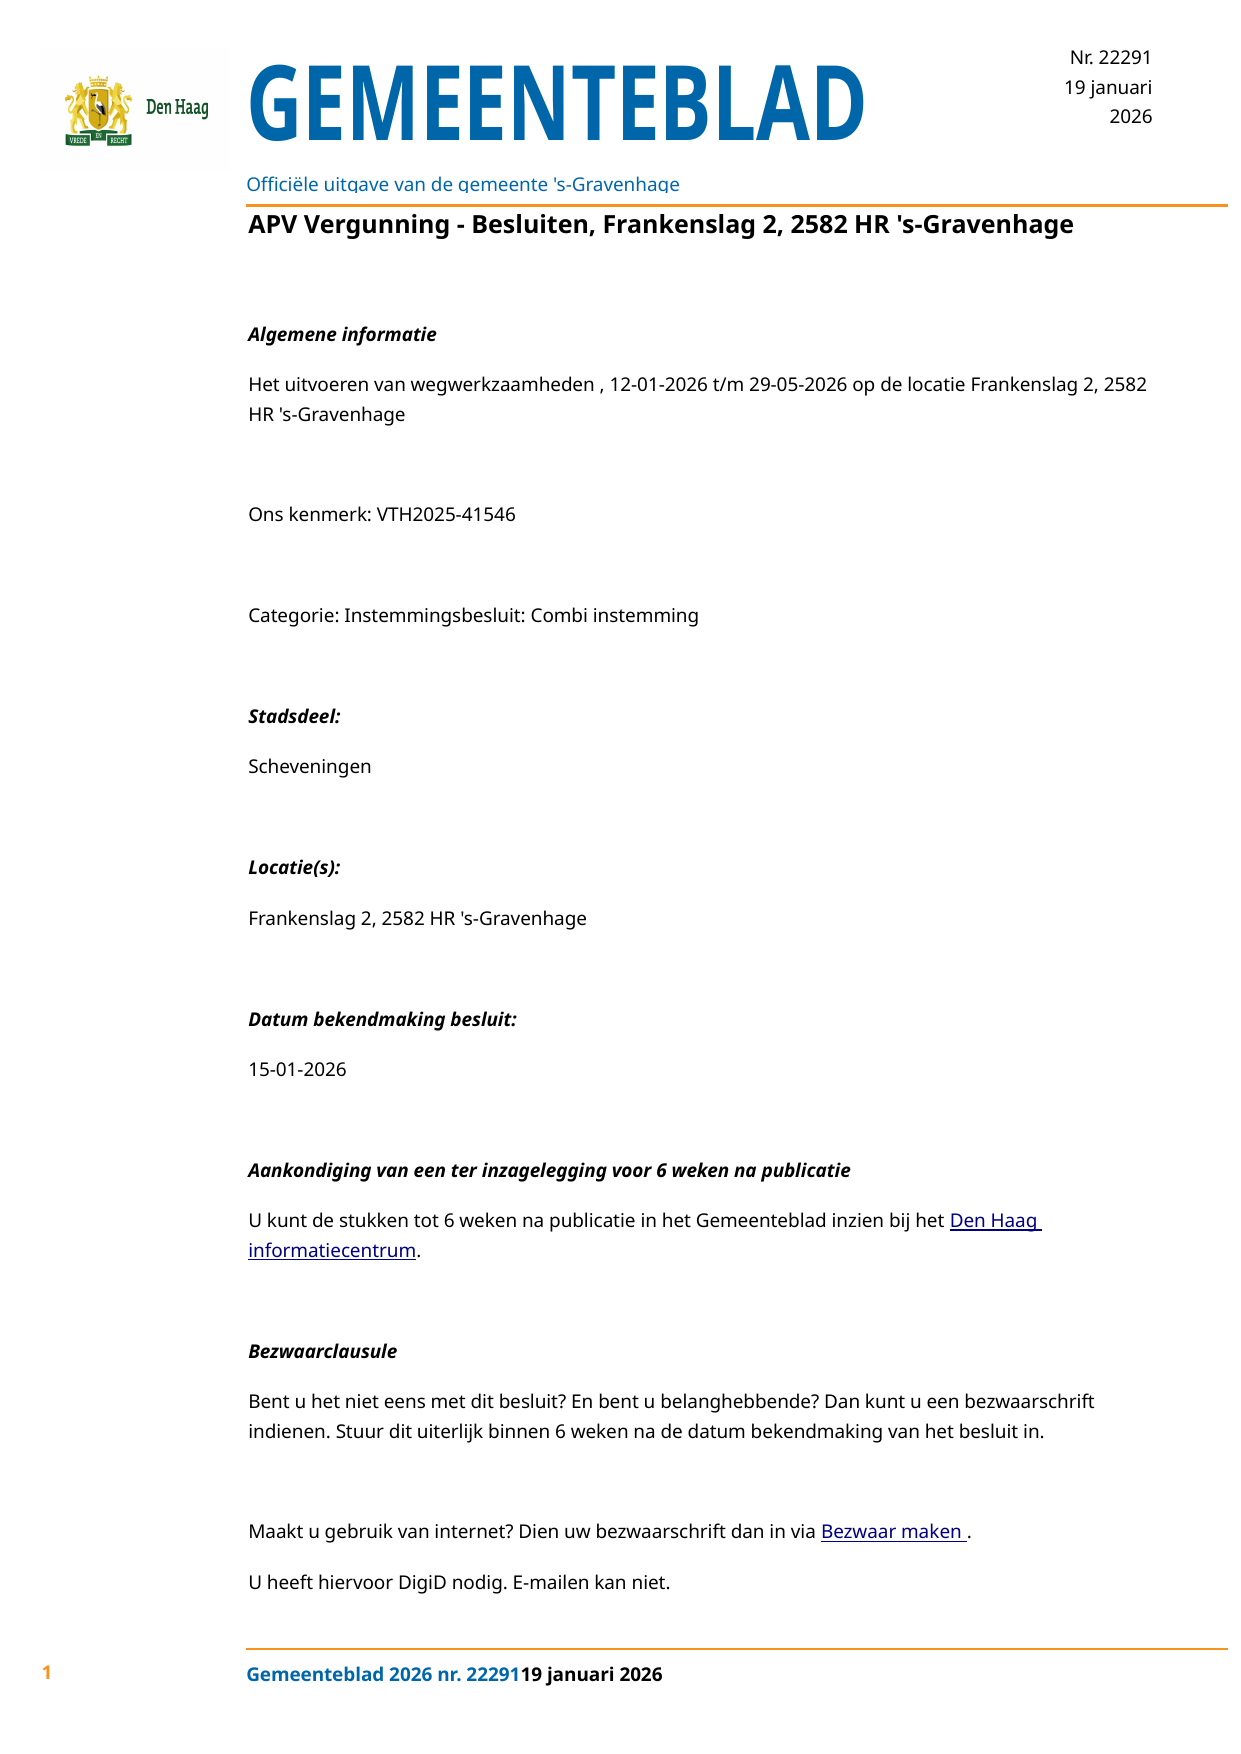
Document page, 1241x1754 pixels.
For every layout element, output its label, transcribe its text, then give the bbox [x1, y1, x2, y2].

text Frankenslag 2, 2582 HR 's-Gravenhage [248, 905, 1152, 931]
text 15-01-2026 [248, 1056, 1152, 1082]
text Maakt u gebruik van internet? Dien uw bezwaarschrift dan in via Bezwaar maken . [248, 1519, 1152, 1544]
text U heeft hiervoor DigiD nodig. E-mailen kan niet. [248, 1569, 1152, 1595]
text APV Vergunning - Besluiten, Frankenslag 2, 2582 HR 's-Gravenhage [248, 207, 1152, 241]
text Ons kenmerk: VTH2025-41546 [248, 502, 1152, 527]
text Bezwaarclausule [248, 1338, 1152, 1363]
text Datum bekendmaking besluit: [248, 1006, 1152, 1031]
picture [41, 47, 231, 172]
text Aankondiging van een ter inzagelegging voor 6 weken na publicatie [248, 1157, 1152, 1183]
text Scheveningen [248, 754, 1152, 779]
text Categorie: Instemmingsbesluit: Combi instemming [248, 602, 1152, 628]
text U kunt de stukken tot 6 weken na publicatie in het Gemeenteblad inzien bij het Den Haag informatiecentrum. [248, 1207, 1152, 1263]
text Stadsdeel: [248, 703, 1152, 729]
text Het uitvoeren van wegwerkzaamheden , 12-01-2026 t/m 29-05-2026 op de locatie Frankenslag 2, 2582 HR 's-Gravenhage [248, 371, 1152, 426]
text Bent u het niet eens met dit besluit? En bent u belanghebbende? Dan kunt u een bezwaarschrift indienen. Stuur dit uiterlijk binnen 6 weken na de datum bekendmaking van het besluit in. [248, 1388, 1152, 1443]
text Locatie(s): [248, 854, 1152, 880]
text Algemene informatie [248, 321, 1152, 346]
